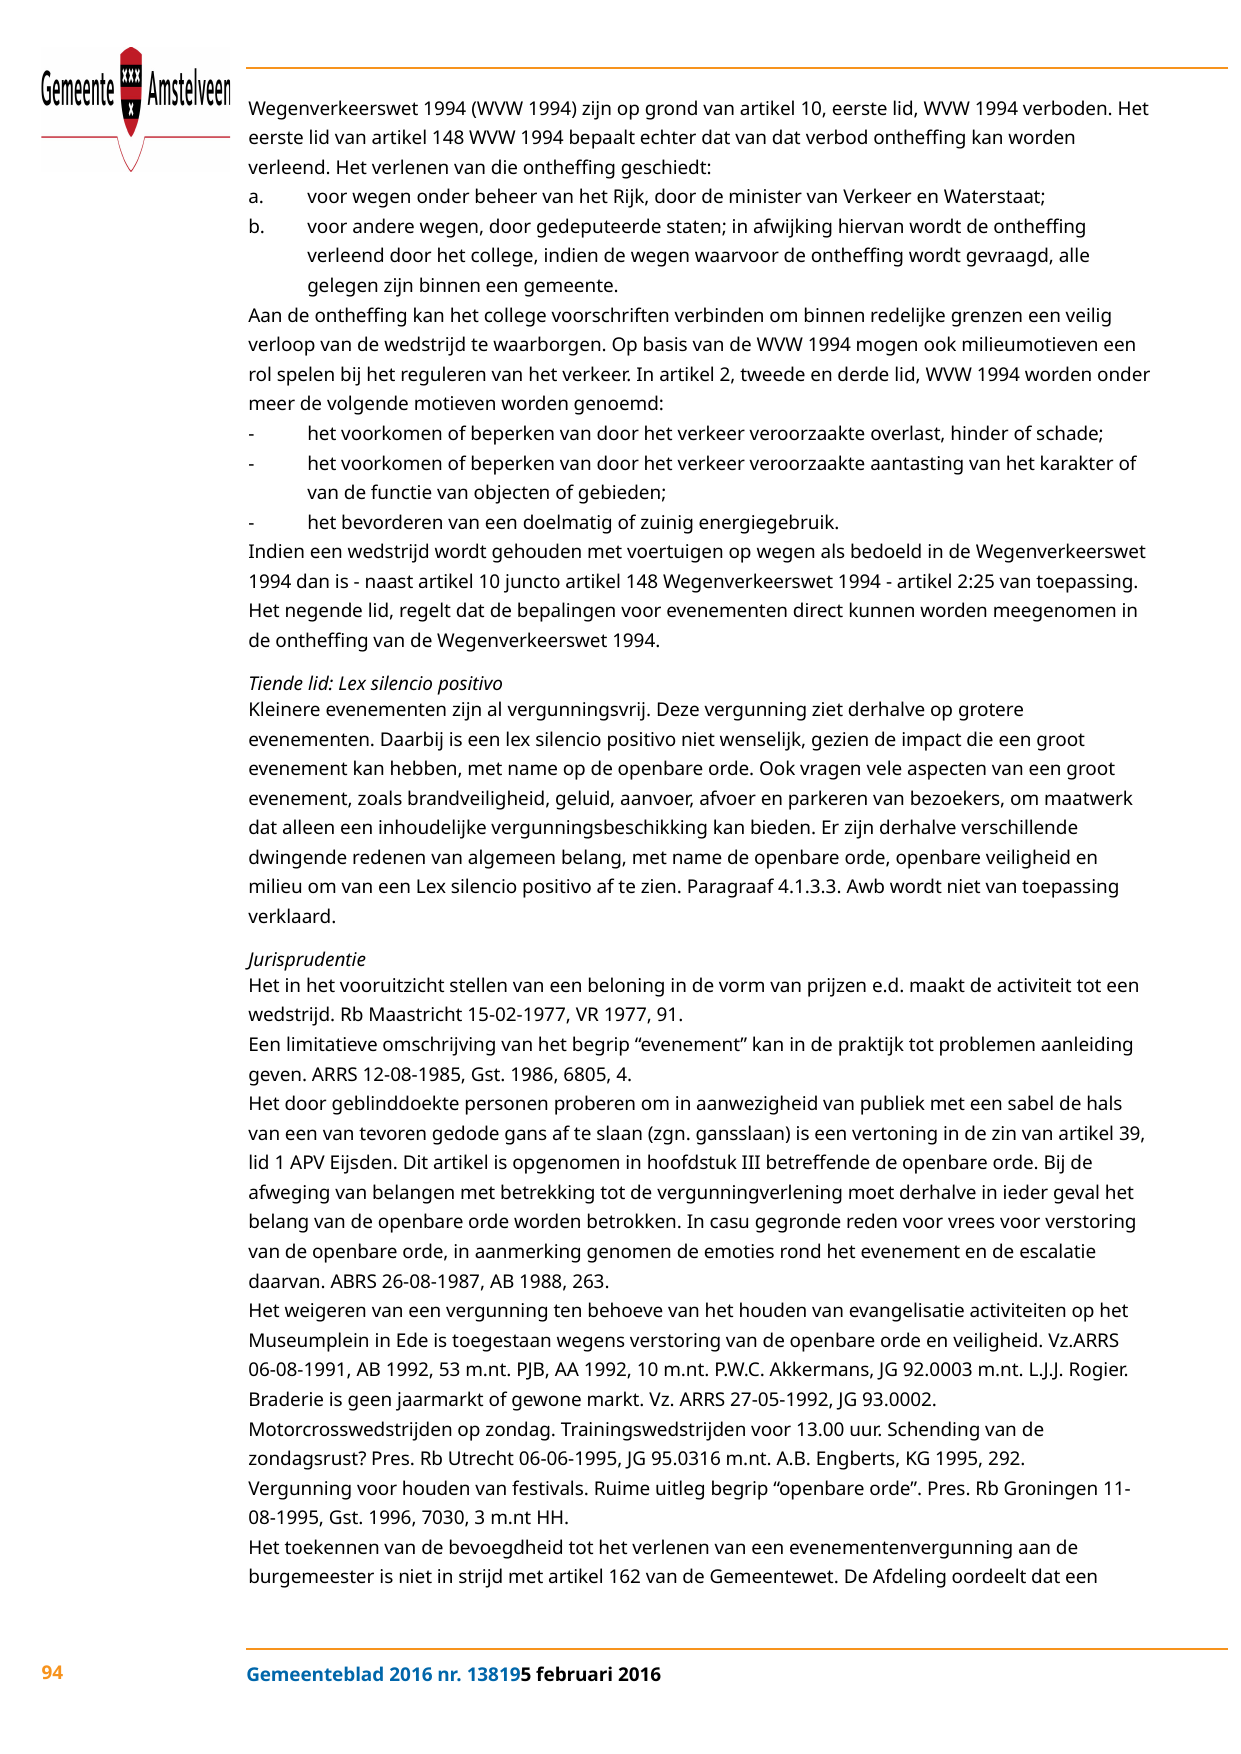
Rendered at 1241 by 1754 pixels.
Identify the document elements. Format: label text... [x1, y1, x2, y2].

text Indien een wedstrijd wordt gehouden met voertuigen op wegen als bedoeld in de Wegenverkeerswet 1994 dan is - naast artikel 10 juncto artikel 148 Wegenverkeerswet 1994 - artikel 2:25 van toepassing. Het negende lid, regelt dat de bepalingen voor evenementen direct kunnen worden meegenomen in de ontheffing van de Wegenverkeerswet 1994. [248, 538, 1152, 653]
text Motorcrosswedstrijden op zondag. Trainingswedstrijden voor 13.00 uur. Schending van de zondagsrust? Pres. Rb Utrecht 06-06-1995, JG 95.0316 m.nt. A.B. Engberts, KG 1995, 292. [248, 1416, 1152, 1471]
list voor wegen onder beheer van het Rijk, door de minister van Verkeer en Waterstaat; [248, 183, 1152, 209]
text Wegenverkeerswet 1994 (WVW 1994) zijn op grond van artikel 10, eerste lid, WVW 1994 verboden. Het eerste lid van artikel 148 WVW 1994 bepaalt echter dat van dat verbod ontheffing kan worden verleend. Het verlenen van die ontheffing geschiedt: [248, 95, 1152, 180]
text Aan de ontheffing kan het college voorschriften verbinden om binnen redelijke grenzen een veilig verloop van de wedstrijd te waarborgen. Op basis van de WVW 1994 mogen ook milieumotieven een rol spelen bij het reguleren van het verkeer. In artikel 2, tweede en derde lid, WVW 1994 worden onder meer de volgende motieven worden genoemd: [248, 302, 1152, 416]
picture [41, 47, 231, 172]
text Het door geblinddoekte personen proberen om in aanwezigheid van publiek met een sabel de hals van een van tevoren gedode gans af te slaan (zgn. gansslaan) is een vertoning in de zin van artikel 39, lid 1 APV Eijsden. Dit artikel is opgenomen in hoofdstuk III betreffende de openbare orde. Bij de afweging van belangen met betrekking tot de vergunningverlening moet derhalve in ieder geval het belang van de openbare orde worden betrokken. In casu gegronde reden voor vrees voor verstoring van de openbare orde, in aanmerking genomen de emoties rond het evenement en de escalatie daarvan. ABRS 26-08-1987, AB 1988, 263. [248, 1090, 1152, 1294]
list het voorkomen of beperken van door het verkeer veroorzaakte aantasting van het karakter of van de functie van objecten of gebieden; [248, 450, 1152, 505]
text Braderie is geen jaarmarkt of gewone markt. Vz. ARRS 27-05-1992, JG 93.0002. [248, 1386, 1152, 1412]
text Tiende lid: Lex silencio positivo [248, 670, 1152, 696]
text Jurisprudentie [248, 946, 1152, 972]
text Kleinere evenementen zijn al vergunningsvrij. Deze vergunning ziet derhalve op grotere evenementen. Daarbij is een lex silencio positivo niet wenselijk, gezien de impact die een groot evenement kan hebben, met name op de openbare orde. Ook vragen vele aspecten van een groot evenement, zoals brandveiligheid, geluid, aanvoer, afvoer en parkeren van bezoekers, om maatwerk dat alleen een inhoudelijke vergunningsbeschikking kan bieden. Er zijn derhalve verschillende dwingende redenen van algemeen belang, met name de openbare orde, openbare veiligheid en milieu om van een Lex silencio positivo af te zien. Paragraaf 4.1.3.3. Awb wordt niet van toepassing verklaard. [248, 696, 1152, 929]
list voor andere wegen, door gedeputeerde staten; in afwijking hiervan wordt de ontheffing verleend door het college, indien de wegen waarvoor de ontheffing wordt gevraagd, alle gelegen zijn binnen een gemeente. [248, 213, 1152, 298]
text Vergunning voor houden van festivals. Ruime uitleg begrip “openbare orde”. Pres. Rb Groningen 11-08-1995, Gst. 1996, 7030, 3 m.nt HH. [248, 1475, 1152, 1530]
text Het toekennen van de bevoegdheid tot het verlenen van een evenementenvergunning aan de burgemeester is niet in strijd met artikel 162 van de Gemeentewet. De Afdeling oordeelt dat een [248, 1534, 1152, 1589]
list het voorkomen of beperken van door het verkeer veroorzaakte overlast, hinder of schade; [248, 420, 1152, 446]
list het bevorderen van een doelmatig of zuinig energiegebruik. [248, 509, 1152, 535]
text Het weigeren van een vergunning ten behoeve van het houden van evangelisatie activiteiten op het Museumplein in Ede is toegestaan wegens verstoring van de openbare orde en veiligheid. Vz.ARRS 06-08-1991, AB 1992, 53 m.nt. PJB, AA 1992, 10 m.nt. P.W.C. Akkermans, JG 92.0003 m.nt. L.J.J. Rogier. [248, 1297, 1152, 1382]
text Het in het vooruitzicht stellen van een beloning in de vorm van prijzen e.d. maakt de activiteit tot een wedstrijd. Rb Maastricht 15-02-1977, VR 1977, 91. [248, 972, 1152, 1027]
text Een limitatieve omschrijving van het begrip “evenement” kan in de praktijk tot problemen aanleiding geven. ARRS 12-08-1985, Gst. 1986, 6805, 4. [248, 1031, 1152, 1087]
